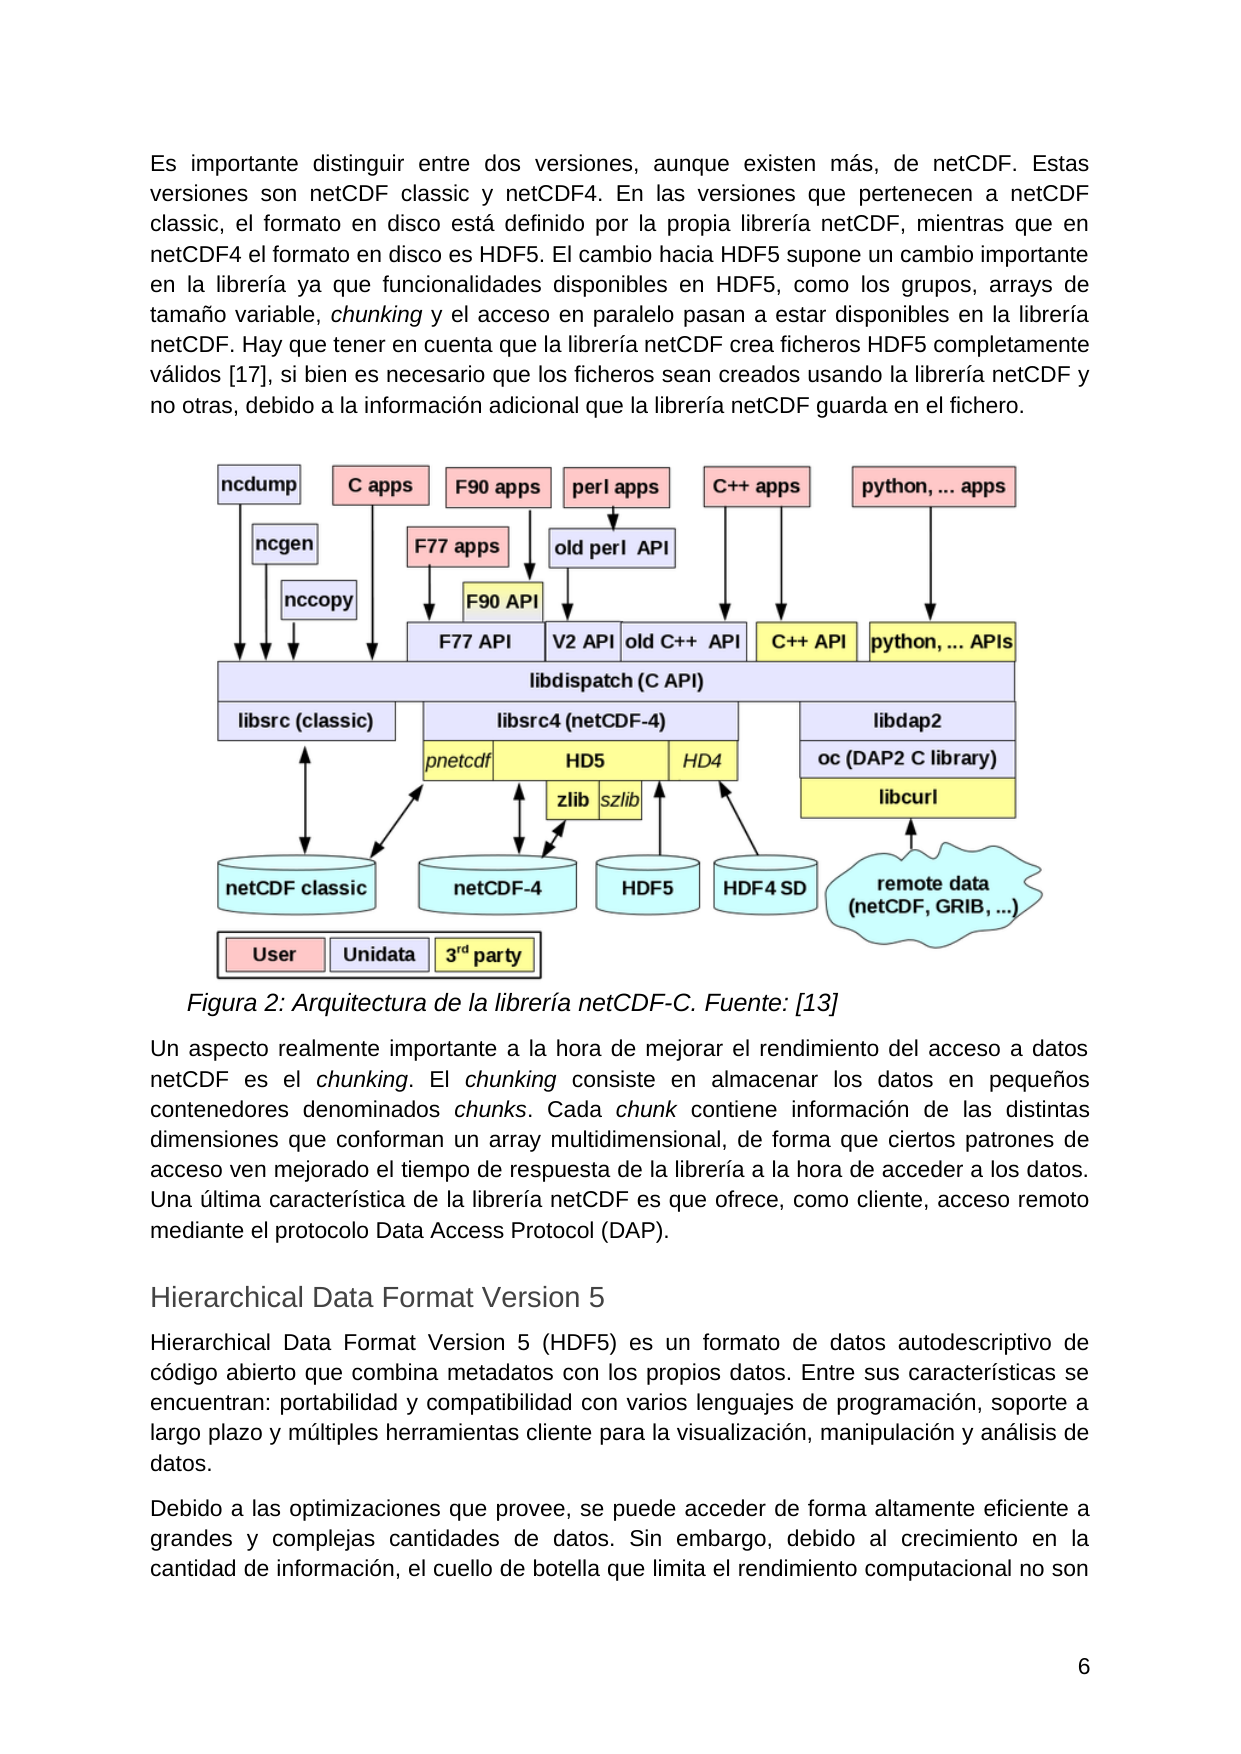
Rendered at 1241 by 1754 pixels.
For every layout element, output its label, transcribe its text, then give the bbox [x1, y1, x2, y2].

text Hierarchical Data Format Version 5 (HDF5) es un formato de datos autodescriptivo de código abierto que combina metadatos con los propios datos. Entre sus características se encuentran: portabilidad y compatibilidad con varios lenguajes de programación, soporte a largo plazo y múltiples herramientas cliente para la visualización, manipulación y análisis de datos. [150, 1329, 1090, 1476]
text Debido a las optimizaciones que provee, se puede acceder de forma altamente eficiente a grandes y complejas cantidades de datos. Sin embargo, debido al crecimiento en la cantidad de información, el cuello de botella que limita el rendimiento computacional no son [150, 1495, 1090, 1581]
subtitle Hierarchical Data Format Version 5 [150, 1280, 1090, 1314]
text Un aspecto realmente importante a la hora de mejorar el rendimiento del acceso a datos netCDF es el chunking. El chunking consiste en almacenar los datos en pequeños contenedores denominados chunks. Cada chunk contiene información de las distintas dimensiones que conforman un array multidimensional, de forma que ciertos patrones de acceso ven mejorado el tiempo de respuesta de la librería a la hora de acceder a los datos. Una última característica de la librería netCDF es que ofrece, como cliente, acceso remoto mediante el protocolo Data Access Protocol (DAP). [150, 1035, 1090, 1243]
text Figura 2: Arquitectura de la librería netCDF-C. Fuente: [13] [187, 984, 1054, 1016]
picture [186, 461, 1054, 984]
text Es importante distinguir entre dos versiones, aunque existen más, de netCDF. Estas versiones son netCDF classic y netCDF4. En las versiones que pertenecen a netCDF classic, el formato en disco está definido por la propia librería netCDF, mientras que en netCDF4 el formato en disco es HDF5. El cambio hacia HDF5 supone un cambio importante en la librería ya que funcionalidades disponibles en HDF5, como los grupos, arrays de tamaño variable, chunking y el acceso en paralelo pasan a estar disponibles en la librería netCDF. Hay que tener en cuenta que la librería netCDF crea ficheros HDF5 completamente válidos [17], si bien es necesario que los ficheros sean creados usando la librería netCDF y no otras, debido a la información adicional que la librería netCDF guarda en el fichero. [150, 150, 1090, 418]
